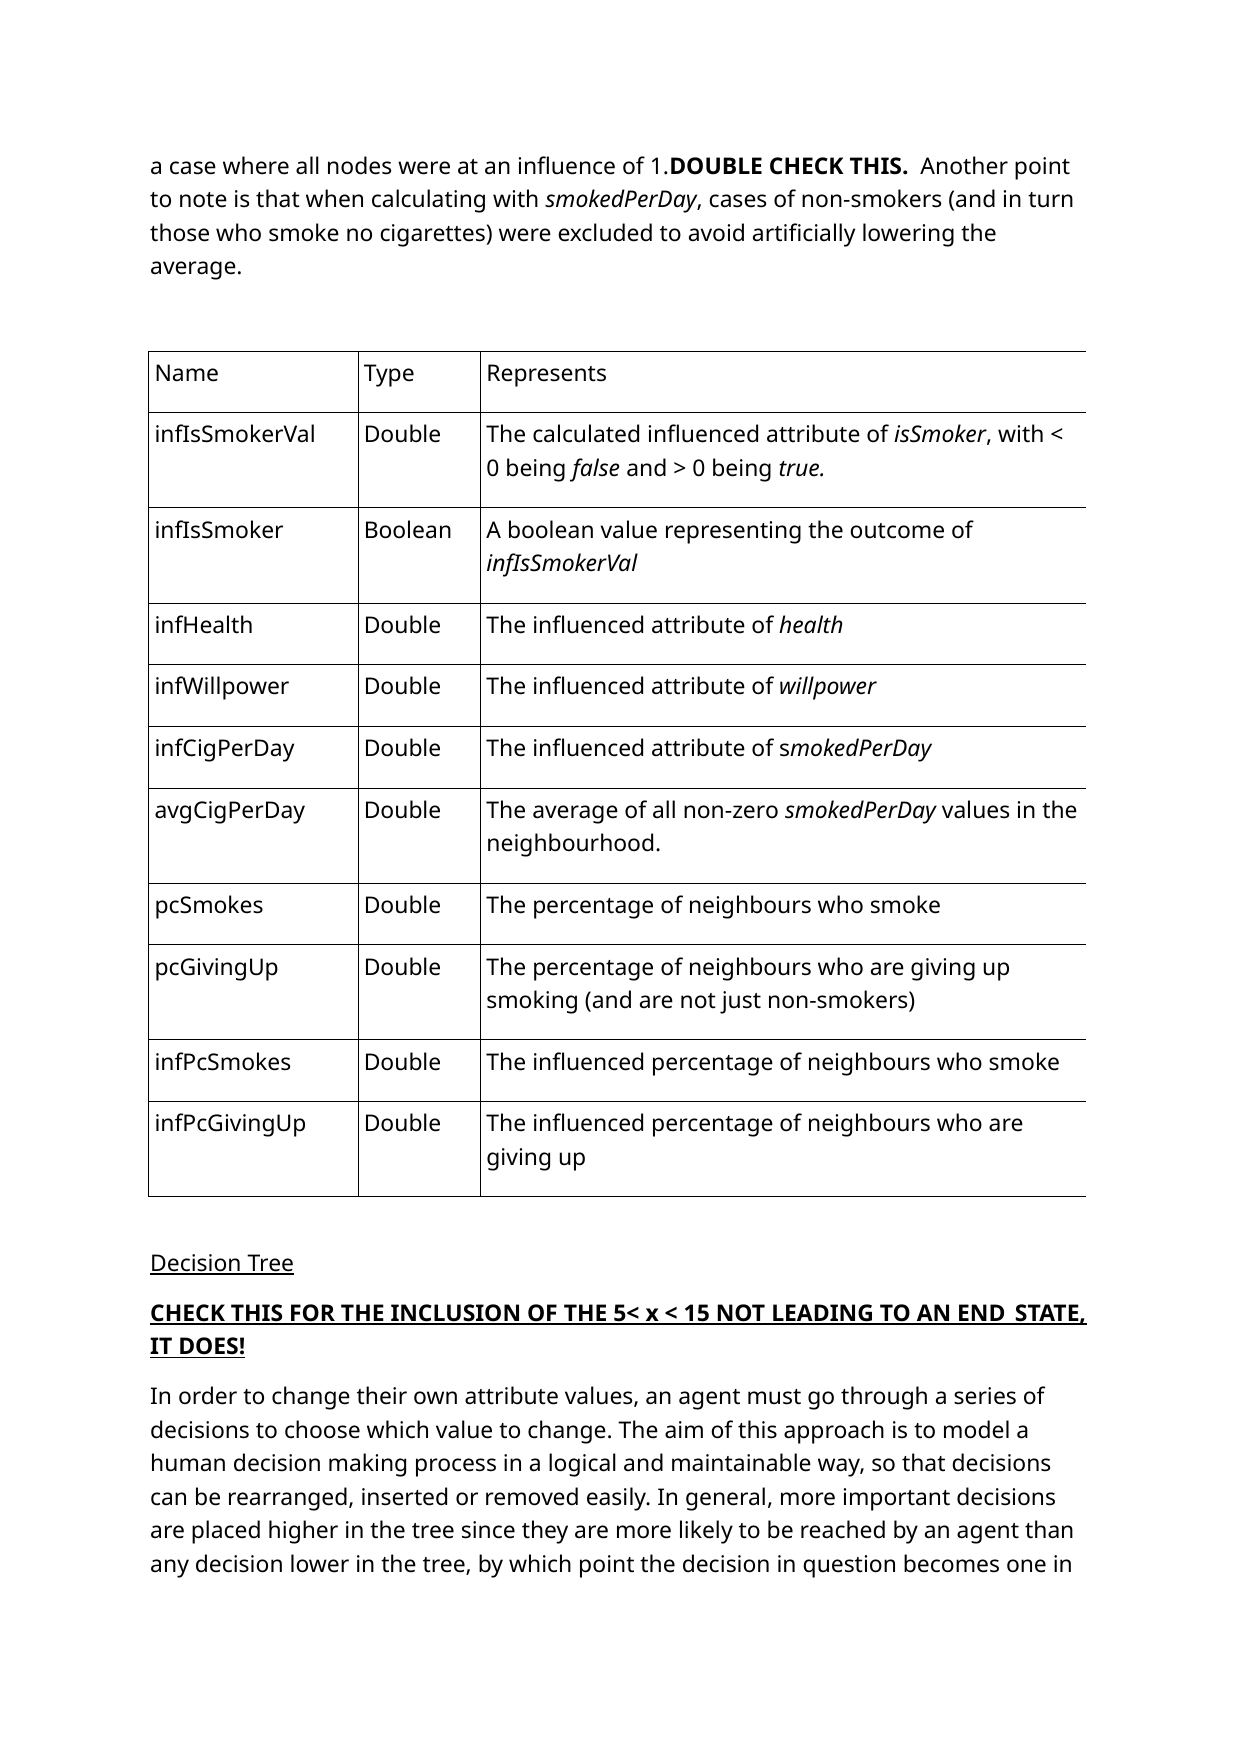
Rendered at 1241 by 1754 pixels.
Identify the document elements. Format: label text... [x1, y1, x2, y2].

table_header Type [359, 352, 480, 412]
table_cell Double [359, 413, 480, 507]
table_cell Double [359, 727, 480, 787]
table_cell The influenced attribute of smokedPerDay [481, 727, 1086, 787]
table_cell The percentage of neighbours who smoke [481, 884, 1086, 944]
text Decision Tree [150, 1247, 1090, 1278]
table_cell infPcSmokes [149, 1040, 358, 1101]
table_cell Double [359, 945, 480, 1039]
table_cell infIsSmoker [149, 508, 358, 602]
table_cell Boolean [359, 508, 480, 602]
table_header Name [149, 352, 358, 412]
text CHECK THIS FOR THE INCLUSION OF THE 5< x < 15 NOT LEADING TO AN END_STATE, IT DOES! [150, 1297, 1090, 1361]
table_cell The average of all non-zero smokedPerDay values in the neighbourhood. [481, 789, 1086, 882]
text a case where all nodes were at an influence of 1.DOUBLE CHECK THIS. Another point to note is that when calculating with smokedPerDay, cases of non-smokers (and in turn those who smoke no cigarettes) were excluded to avoid artificially lowering the average. [150, 150, 1090, 282]
table_cell The calculated influenced attribute of isSmoker, with < 0 being false and > 0 being true. [481, 413, 1086, 507]
table_cell The influenced percentage of neighbours who are giving up [481, 1102, 1086, 1196]
table_header Represents [481, 352, 1086, 412]
table_cell The influenced attribute of health [481, 604, 1086, 664]
table_cell infWillpower [149, 665, 358, 726]
table_cell avgCigPerDay [149, 789, 358, 882]
table_cell infIsSmokerVal [149, 413, 358, 507]
table_cell pcSmokes [149, 884, 358, 944]
table_cell Double [359, 1102, 480, 1196]
table_cell infHealth [149, 604, 358, 664]
text In order to change their own attribute values, an agent must go through a series of decisions to choose which value to change. The aim of this approach is to model a human decision making process in a logical and maintainable way, so that decisions can be rearranged, inserted or removed easily. In general, more important decisions are placed higher in the tree since they are more likely to be reached by an agent than any decision lower in the tree, by which point the decision in question becomes one in [150, 1380, 1090, 1579]
table_cell pcGivingUp [149, 945, 358, 1039]
table_cell infPcGivingUp [149, 1102, 358, 1196]
table_cell Double [359, 789, 480, 882]
table_cell A boolean value representing the outcome of infIsSmokerVal [481, 508, 1086, 602]
table_cell Double [359, 604, 480, 664]
table_cell The influenced percentage of neighbours who smoke [481, 1040, 1086, 1101]
table_cell infCigPerDay [149, 727, 358, 787]
table_cell Double [359, 884, 480, 944]
table_cell The influenced attribute of willpower [481, 665, 1086, 726]
table_cell Double [359, 1040, 480, 1101]
table_cell The percentage of neighbours who are giving up smoking (and are not just non-smokers) [481, 945, 1086, 1039]
table_cell Double [359, 665, 480, 726]
